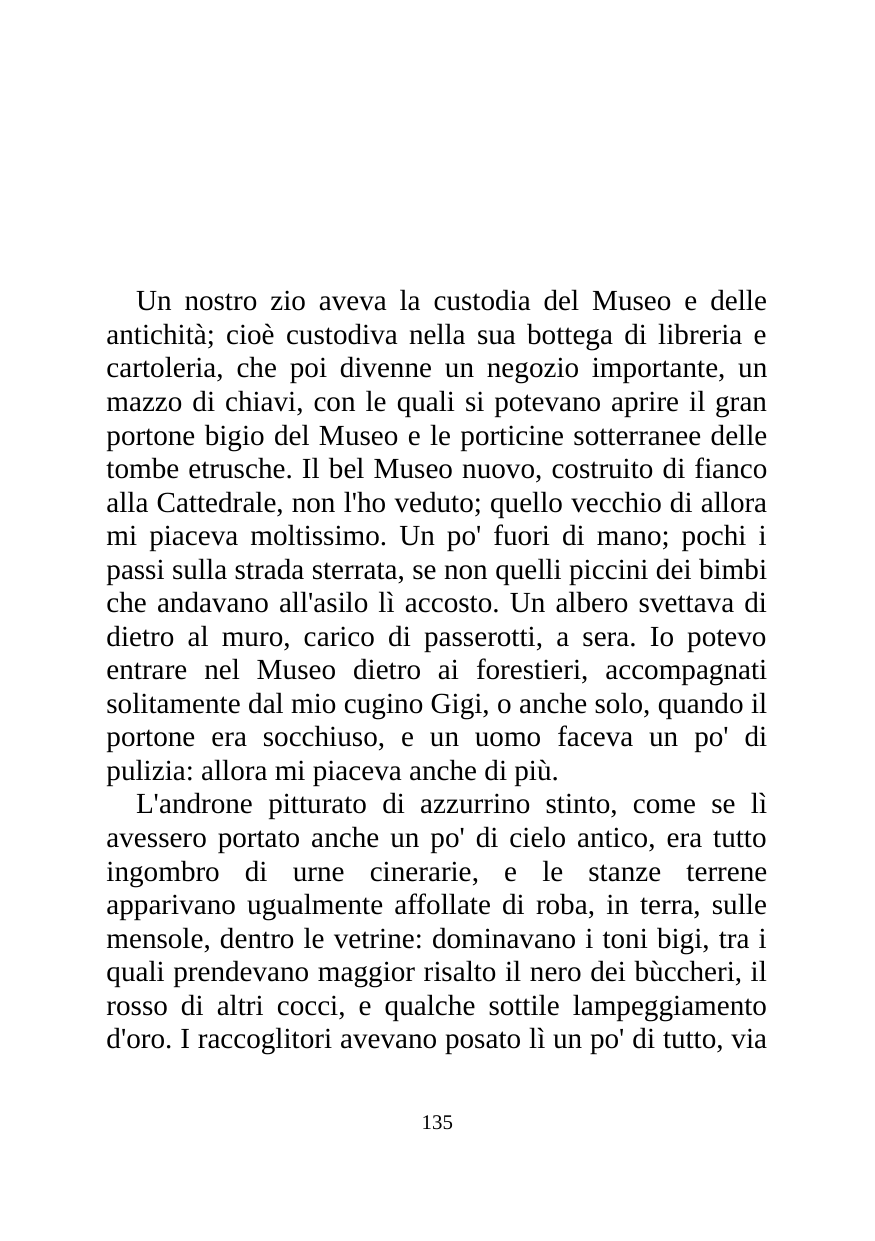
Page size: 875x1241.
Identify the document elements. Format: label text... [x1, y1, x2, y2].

text Un nostro zio aveva la custodia del Museo e delle antichità; cioè custodiva nella sua bottega di libreria e cartoleria, che poi divenne un negozio importante, un mazzo di chiavi, con le quali si potevano aprire il gran portone bigio del Museo e le porticine sotterranee delle tombe etrusche. Il bel Museo nuovo, costruito di fianco alla Cattedrale, non l'ho veduto; quello vecchio di allora mi piaceva moltissimo. Un po' fuori di mano; pochi i passi sulla strada sterrata, se non quelli piccini dei bimbi che andavano all'asilo lì accosto. Un albero svettava di dietro al muro, carico di passerotti, a sera. Io potevo entrare nel Museo dietro ai forestieri, accompagnati solitamente dal mio cugino Gigi, o anche solo, quando il portone era socchiuso, e un uomo faceva un po' di pulizia: allora mi piaceva anche di più. [106, 283, 768, 787]
text L'androne pitturato di azzurrino stinto, come se lì avessero portato anche un po' di cielo antico, era tutto ingombro di urne cinerarie, e le stanze terrene apparivano ugualmente affollate di roba, in terra, sulle mensole, dentro le vetrine: dominavano i toni bigi, tra i quali prendevano maggior risalto il nero dei bùccheri, il rosso di altri cocci, e qualche sottile lampeggiamento d'oro. I raccoglitori avevano posato lì un po' di tutto, via [106, 787, 768, 1055]
